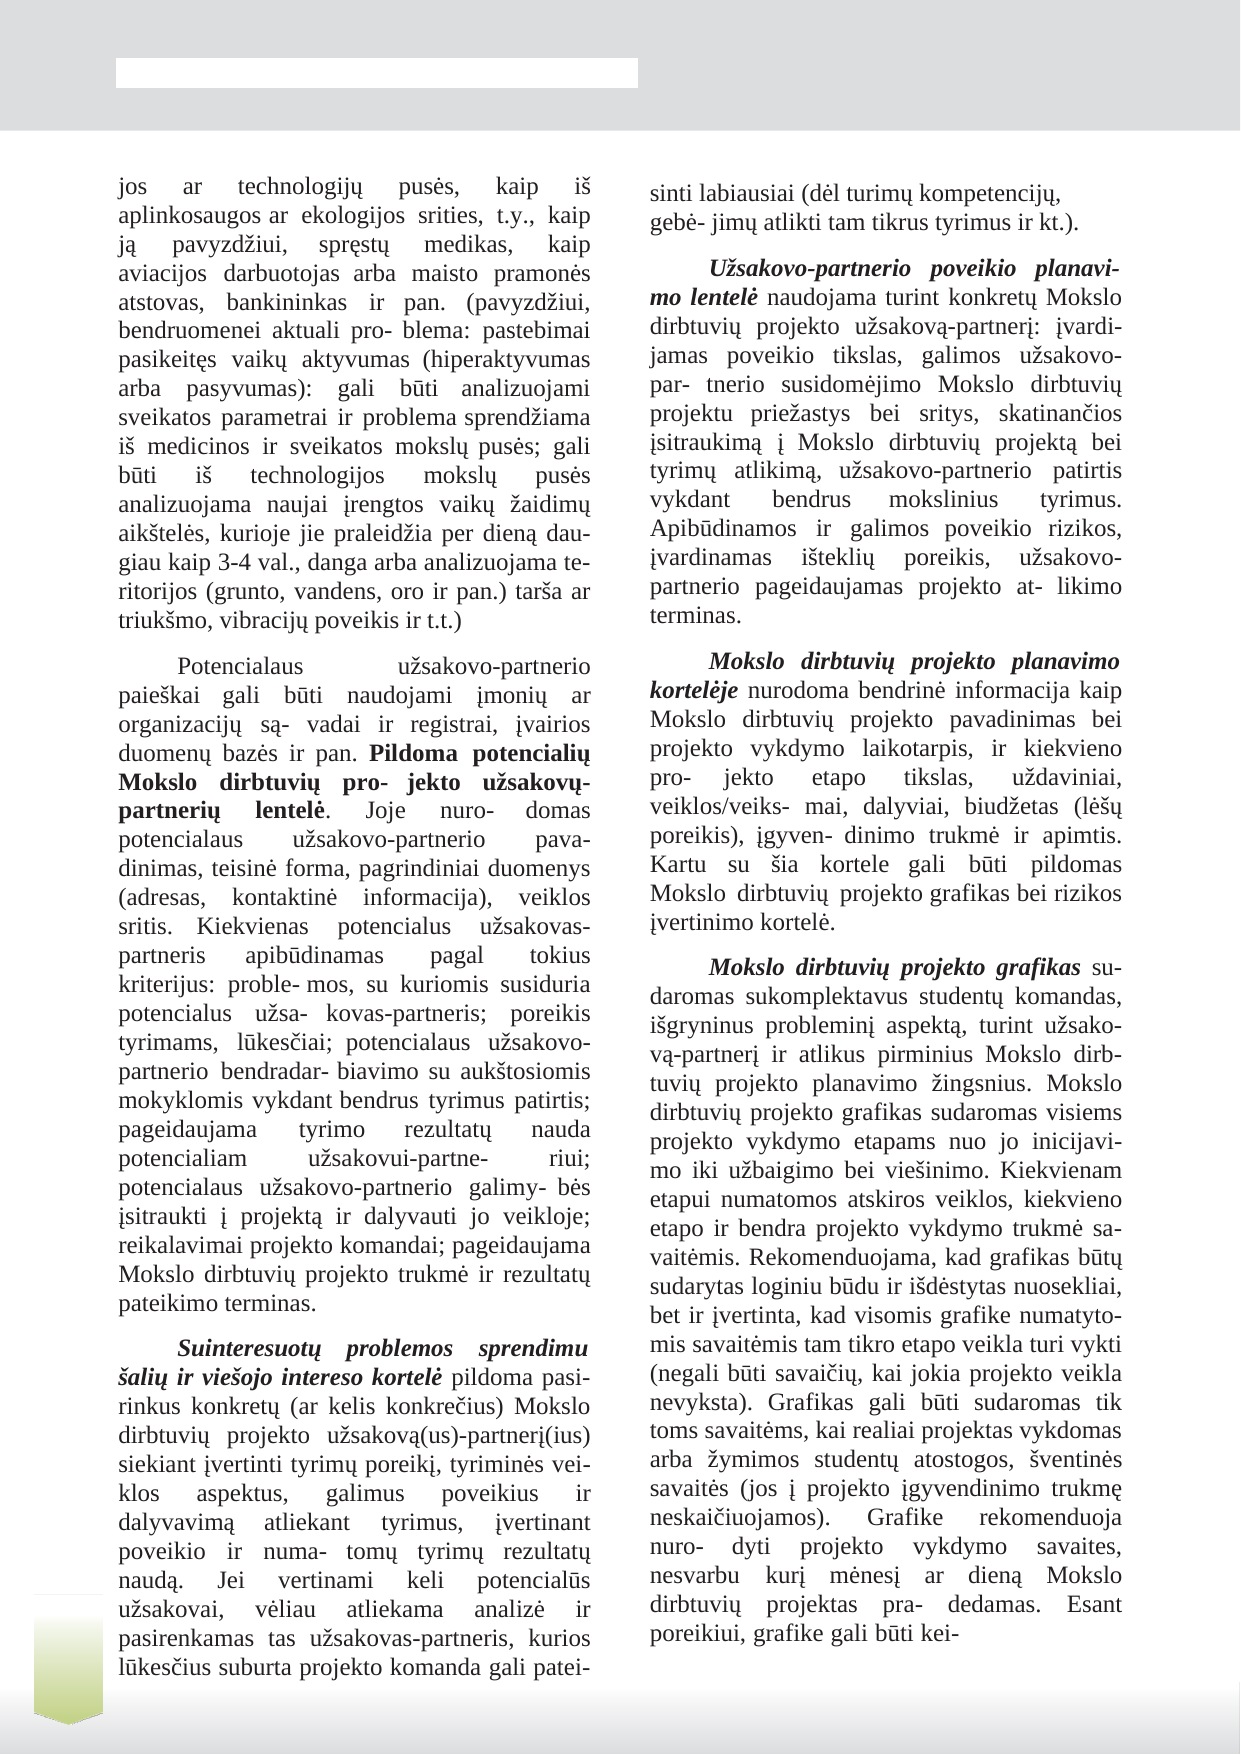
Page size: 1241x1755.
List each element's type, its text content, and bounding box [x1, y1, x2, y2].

text Mokslo dirbtuvių projekto grafikas su- daromas sukomplektavus studentų komandas, išgryninus probleminį aspektą, turint užsako- vą-partnerį ir atlikus pirminius Mokslo dirb- tuvių projekto planavimo žingsnius. Mokslo dirbtuvių projekto grafikas sudaromas visiems projekto vykdymo etapams nuo jo inicijavi- mo iki užbaigimo bei viešinimo. Kiekvienam etapui numatomos atskiros veiklos, kiekvieno etapo ir bendra projekto vykdymo trukmė sa- vaitėmis. Rekomenduojama, kad grafikas būtų sudarytas loginiu būdu ir išdėstytas nuosekliai, bet ir įvertinta, kad visomis grafike numatyto- mis savaitėmis tam tikro etapo veikla turi vykti (negali būti savaičių, kai jokia projekto veikla nevyksta). Grafikas gali būti sudaromas tik toms savaitėms, kai realiai projektas vykdomas arba žymimos studentų atostogos, šventinės savaitės (jos į projekto įgyvendinimo trukmę neskaičiuojamos). Grafike rekomenduoja nuro- dyti projekto vykdymo savaites, nesvarbu kurį mėnesį ar dieną Mokslo dirbtuvių projektas pra- dedamas. Esant poreikiui, grafike gali būti kei- [649, 952, 1122, 1647]
text Suinteresuotų problemos sprendimu šalių ir viešojo intereso kortelė pildoma pasi- rinkus konkretų (ar kelis konkrečius) Mokslo dirbtuvių projekto užsakovą(us)-partnerį(ius) siekiant įvertinti tyrimų poreikį, tyriminės vei- klos aspektus, galimus poveikius ir dalyvavimą atliekant tyrimus, įvertinant poveikio ir numa- tomų tyrimų rezultatų naudą. Jei vertinami keli potencialūs užsakovai, vėliau atliekama analizė ir pasirenkamas tas užsakovas-partneris, kurios lūkesčius suburta projekto komanda gali patei- [118, 1333, 591, 1681]
text Mokslo dirbtuvių projekto planavimo kortelėje nurodoma bendrinė informacija kaip Mokslo dirbtuvių projekto pavadinimas bei projekto vykdymo laikotarpis, ir kiekvieno pro- jekto etapo tikslas, uždaviniai, veiklos/veiks- mai, dalyviai, biudžetas (lėšų poreikis), įgyven- dinimo trukmė ir apimtis. Kartu su šia kortele gali būti pildomas Mokslo dirbtuvių projekto grafikas bei rizikos įvertinimo kortelė. [649, 646, 1122, 935]
text Užsakovo-partnerio poveikio planavi- mo lentelė naudojama turint konkretų Mokslo dirbtuvių projekto užsakovą-partnerį: įvardi- jamas poveikio tikslas, galimos užsakovo-par- tnerio susidomėjimo Mokslo dirbtuvių projektu priežastys bei sritys, skatinančios įsitraukimą į Mokslo dirbtuvių projektą bei tyrimų atlikimą, užsakovo-partnerio patirtis vykdant bendrus mokslinius tyrimus. Apibūdinamos ir galimos poveikio rizikos, įvardinamas išteklių poreikis, užsakovo-partnerio pageidaujamas projekto at- likimo terminas. [649, 253, 1122, 629]
text sinti labiausiai (dėl turimų kompetencijų, gebė- jimų atlikti tam tikrus tyrimus ir kt.). [649, 178, 1122, 236]
text jos ar technologijų pusės, kaip iš aplinkosaugos ar ekologijos srities, t.y., kaip ją pavyzdžiui, spręstų medikas, kaip aviacijos darbuotojas arba maisto pramonės atstovas, bankininkas ir pan. (pavyzdžiui, bendruomenei aktuali pro- blema: pastebimai pasikeitęs vaikų aktyvumas (hiperaktyvumas arba pasyvumas): gali būti analizuojami sveikatos parametrai ir problema sprendžiama iš medicinos ir sveikatos mokslų pusės; gali būti iš technologijos mokslų pusės analizuojama naujai įrengtos vaikų žaidimų aikštelės, kurioje jie praleidžia per dieną dau- giau kaip 3-4 val., danga arba analizuojama te- ritorijos (grunto, vandens, oro ir pan.) tarša ar triukšmo, vibracijų poveikis ir t.t.) [118, 171, 591, 634]
text Potencialaus užsakovo-partnerio paieškai gali būti naudojami įmonių ar organizacijų są- vadai ir registrai, įvairios duomenų bazės ir pan. Pildoma potencialių Mokslo dirbtuvių pro- jekto užsakovų-partnerių lentelė. Joje nuro- domas potencialaus užsakovo-partnerio pava- dinimas, teisinė forma, pagrindiniai duomenys (adresas, kontaktinė informacija), veiklos sritis. Kiekvienas potencialus užsakovas-partneris apibūdinamas pagal tokius kriterijus: proble- mos, su kuriomis susiduria potencialus užsa- kovas-partneris; poreikis tyrimams, lūkesčiai; potencialaus užsakovo-partnerio bendradar- biavimo su aukštosiomis mokyklomis vykdant bendrus tyrimus patirtis; pageidaujama tyrimo rezultatų nauda potencialiam užsakovui-partne- riui; potencialaus užsakovo-partnerio galimy- bės įsitraukti į projektą ir dalyvauti jo veikloje; reikalavimai projekto komandai; pageidaujama Mokslo dirbtuvių projekto trukmė ir rezultatų pateikimo terminas. [118, 651, 591, 1317]
